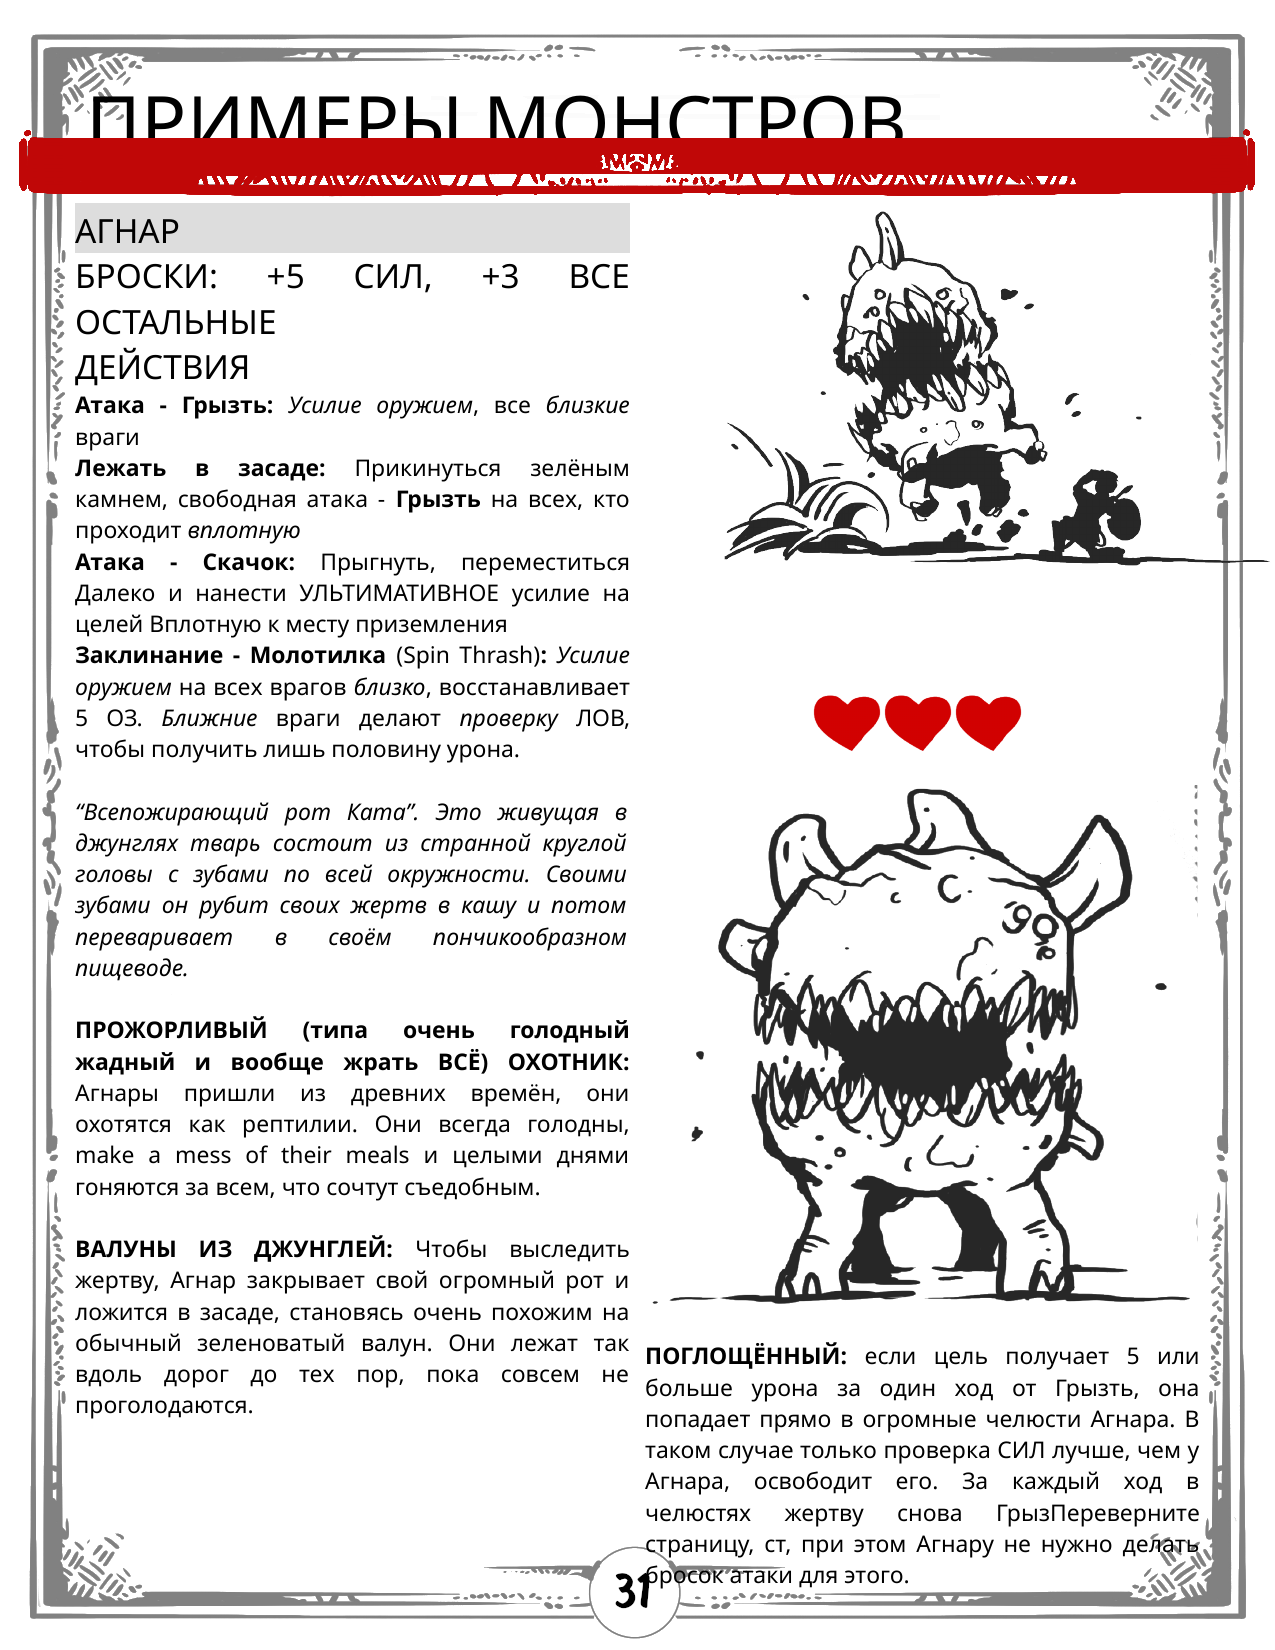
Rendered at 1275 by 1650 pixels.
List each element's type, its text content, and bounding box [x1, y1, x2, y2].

text ВАЛУНЫ ИЗ ДЖУНГЛЕЙ: Чтобы выследить жертву, Агнар закрывает свой огромный рот и ложится в засаде, становясь очень похожим на обычный зеленоватый валун. Они лежат так вдоль дорог до тех пор, пока совсем не проголодаются. [75, 1233, 630, 1421]
text Заклинание - Молотилка (Spin Thrash): Усилие оружием на всех врагов близко, восстанавливает 5 ОЗ. Ближние враги делают проверку ЛОВ, чтобы получить лишь половину урона. [75, 639, 630, 764]
text Атака - Грызть: Усилие оружием, все близкие враги [75, 389, 630, 452]
subtitle АГНАР [75, 208, 630, 253]
subtitle ДЕЙСТВИЯ [75, 344, 630, 389]
picture [0, 6, 1275, 1647]
text ПОГЛОЩЁННЫЙ: если цель получает 5 или больше урона за один ход от Грызть, она попадает прямо в огромные челюсти Агнара. В таком случае только проверка СИЛ лучше, чем у Агнара, освободит его. За каждый ход в челюстях жертву снова ГрызПереверните страницу, ст, при этом Агнару не нужно делать бросок атаки для этого. [645, 1340, 1200, 1590]
text Атака - Скачок: Прыгнуть, переместиться Далеко и нанести УЛЬТИМАТИВНОЕ усилие на целей Вплотную к месту приземления [75, 546, 630, 639]
text Лежать в засаде: Прикинуться зелёным камнем, свободная атака - Грызть на всех, кто проходит вплотную [75, 452, 630, 546]
text “Всепожирающий рот Ката”. Это живущая в джунглях тварь состоит из странной круглой головы с зубами по всей окружности. Своими зубами он рубит своих жертв в кашу и потом переваривает в своём пончикообразном пищеводе. [75, 796, 630, 983]
text ПРОЖОРЛИВЫЙ (типа очень голодный жадный и вообще жрать ВСЁ) ОХОТНИК: Агнары пришли из древних времён, они охотятся как рептилии. Они всегда голодны, make a mess of their meals и целыми днями гоняются за всем, что сочтут съедобным. [75, 1014, 630, 1202]
subtitle БРОСКИ: +5 СИЛ, +3 ВСЕ ОСТАЛЬНЫЕ [75, 253, 630, 344]
